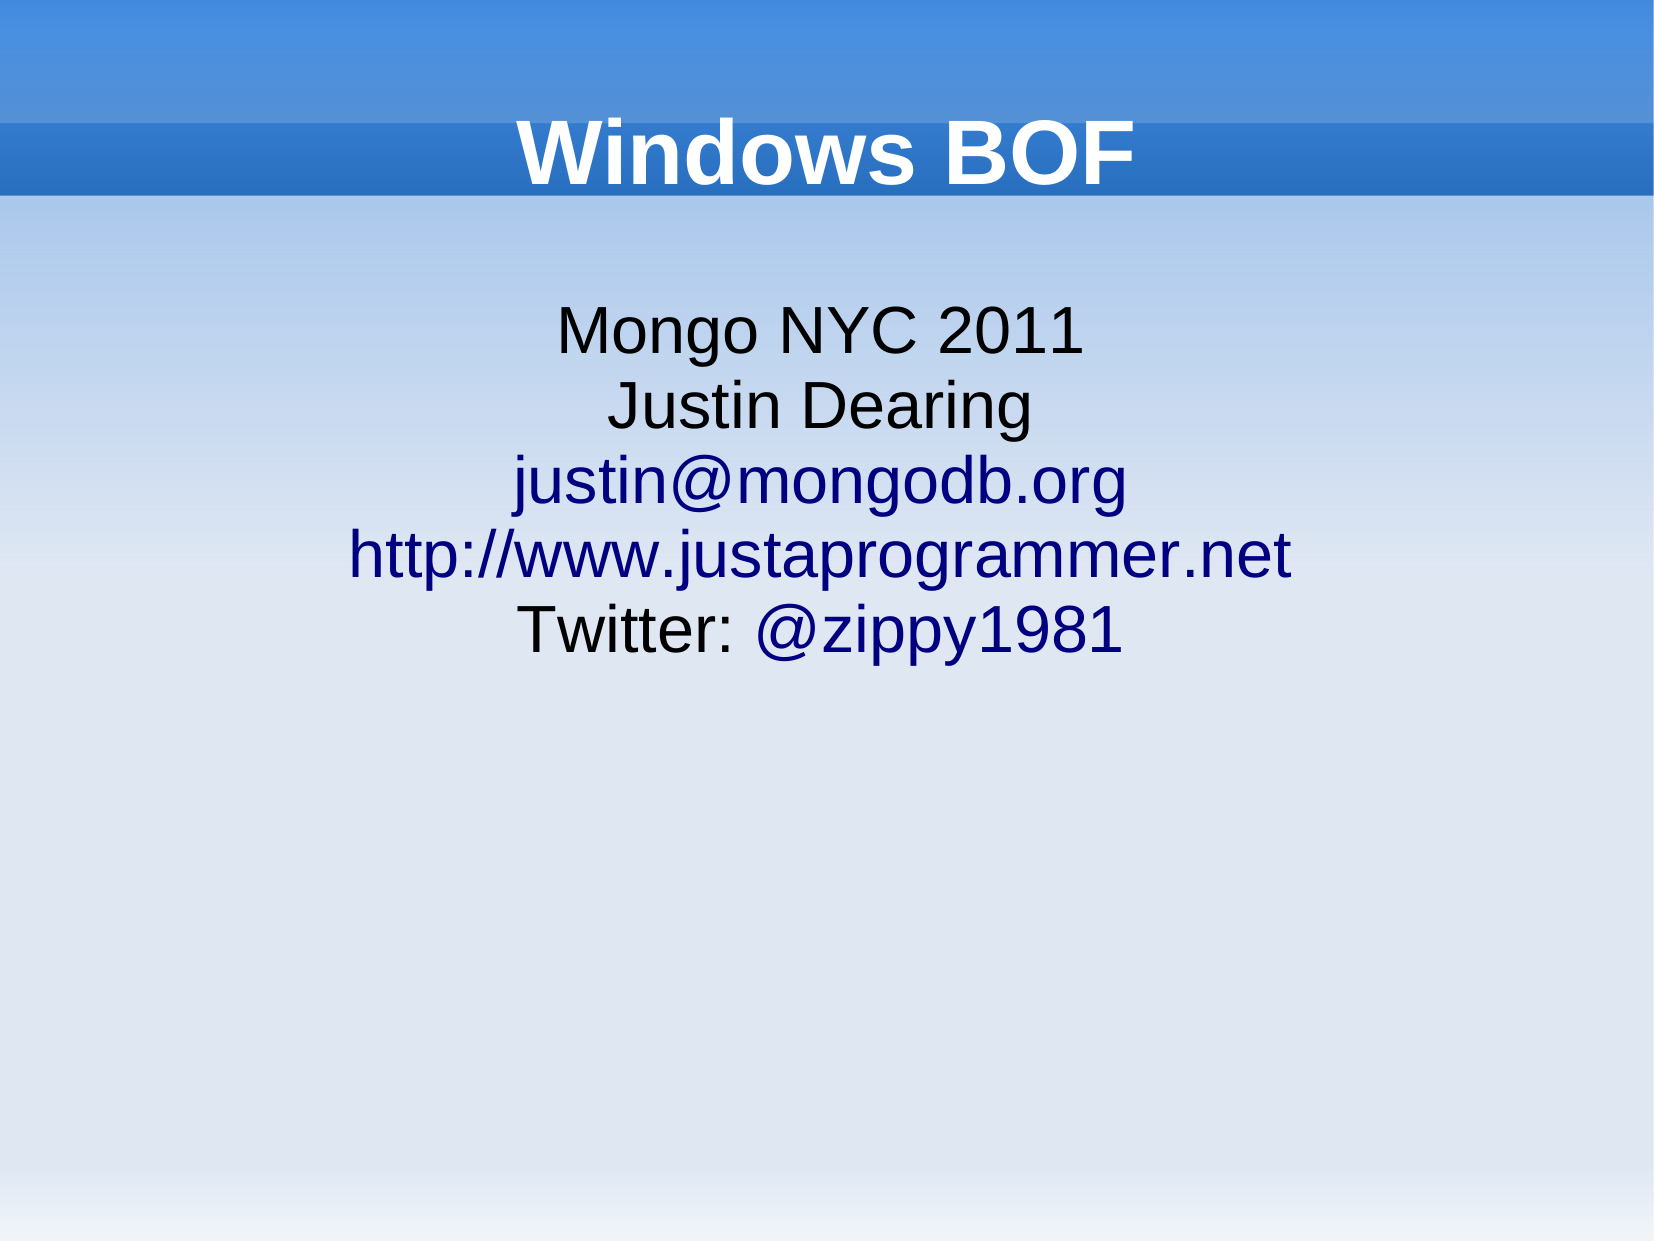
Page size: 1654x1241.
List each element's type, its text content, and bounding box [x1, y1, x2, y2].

title Windows BOF [82, 49, 1571, 257]
subtitle Mongo NYC 2011 Justin Dearing justin@mongodb.org http://www.justaprogrammer.net Twitter: @zippy1981 [76, 0, 1565, 1109]
picture [0, 0, 1654, 1241]
